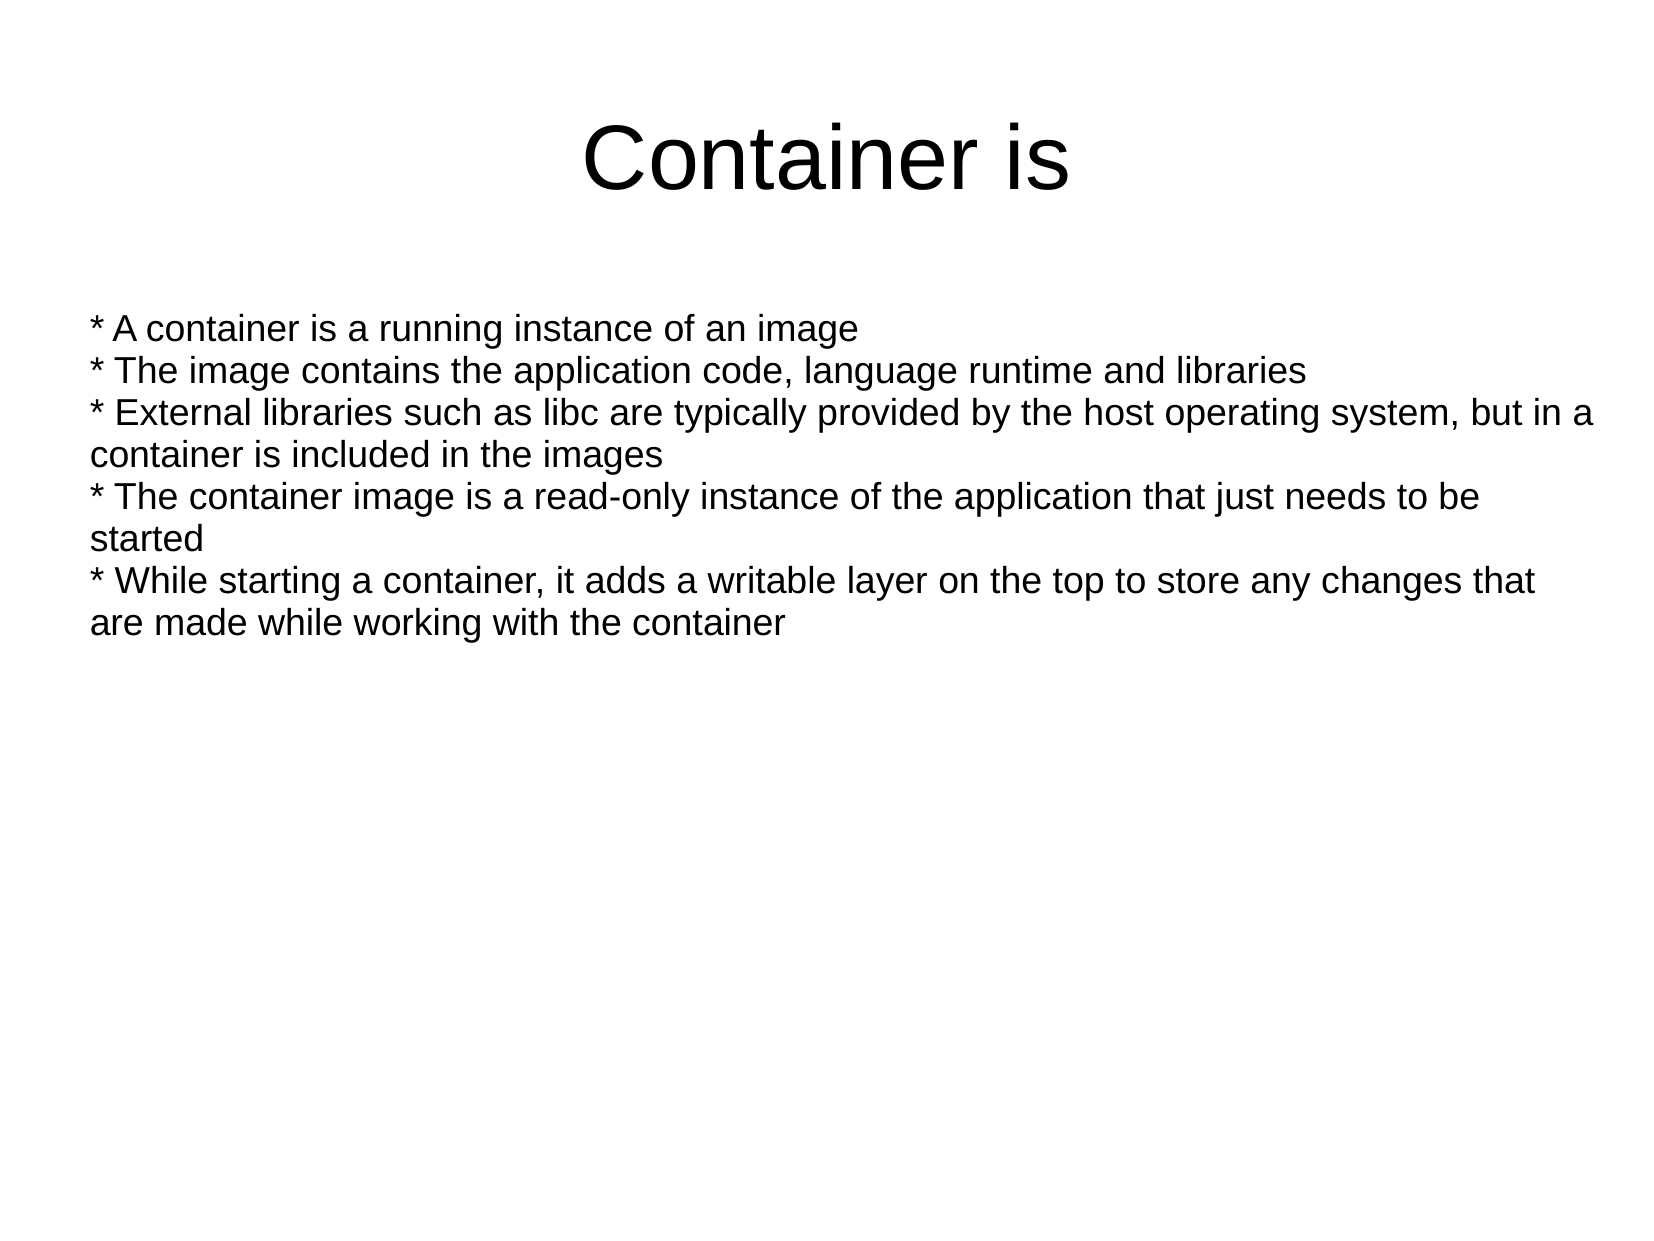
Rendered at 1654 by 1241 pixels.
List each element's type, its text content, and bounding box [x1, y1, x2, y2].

title Container is [82, 49, 1571, 257]
text_box * A container is a running instance of an image * The image contains the application code, language runtime and libraries * External libraries such as libc are typically provided by the host operating system, but in a container is included in the images * The container image is a read-only instance of the application that just needs to be started * While starting a container, it adds a writable layer on the top to store any changes that are made while working with the container [75, 300, 1613, 651]
